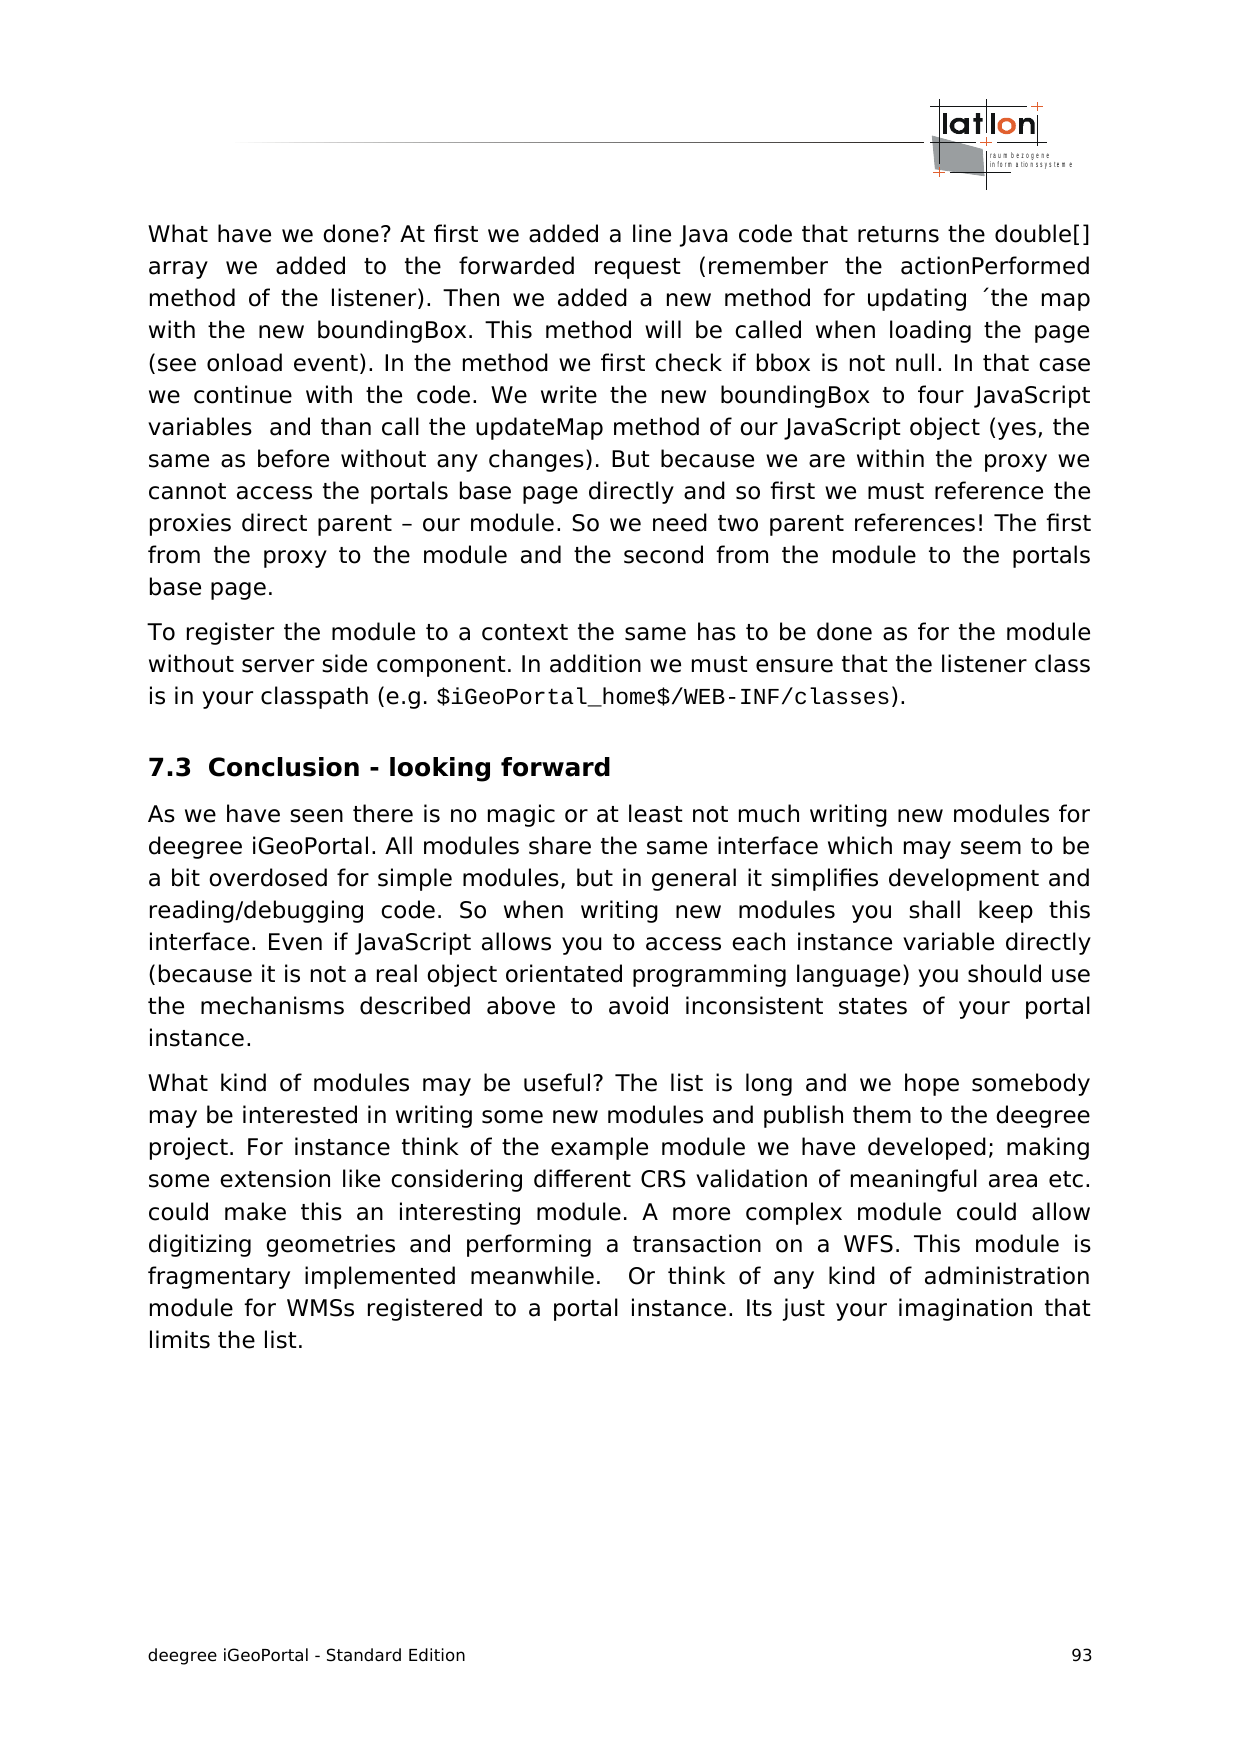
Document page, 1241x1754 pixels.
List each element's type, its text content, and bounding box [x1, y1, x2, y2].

text What have we done? At first we added a line Java code that returns the double[] array we added to the forwarded request (remember the actionPerformed method of the listener). Then we added a new method for updating ´the map with the new boundingBox. This method will be called when loading the page (see onload event). In the method we first check if bbox is not null. In that case we continue with the code. We write the new boundingBox to four JavaScript variables and than call the updateMap method of our JavaScript object (yes, the same as before without any changes). But because we are within the proxy we cannot access the portals base page directly and so first we must reference the proxies direct parent – our module. So we need two parent references! The first from the proxy to the module and the second from the module to the portals base page. [148, 221, 1093, 601]
text To register the module to a context the same has to be done as for the module without server side component. In addition we must ensure that the listener class is in your classpath (e.g. $iGeoPortal_home$/WEB-INF/classes). [148, 619, 1093, 712]
text What kind of modules may be useful? The list is long and we hope somebody may be interested in writing some new modules and publish them to the deegree project. For instance think of the example module we have developed; making some extension like considering different CRS validation of meaningful area etc. could make this an interesting module. A more complex module could allow digitizing geometries and performing a transaction on a WFS. This module is fragmentary implemented meanwhile. Or think of any kind of administration module for WMSs registered to a portal instance. Its just your imagination that limits the list. [148, 1070, 1093, 1354]
text As we have seen there is no magic or at least not much writing new modules for deegree iGeoPortal. All modules share the same interface which may seem to be a bit overdosed for simple modules, but in general it simplifies development and reading/debugging code. So when writing new modules you shall keep this interface. Even if JavaScript allows you to access each instance variable directly (because it is not a real object orientated programming language) you should use the mechanisms described above to avoid inconsistent states of your portal instance. [148, 801, 1093, 1052]
subtitle Conclusion - looking forward [148, 753, 1093, 782]
